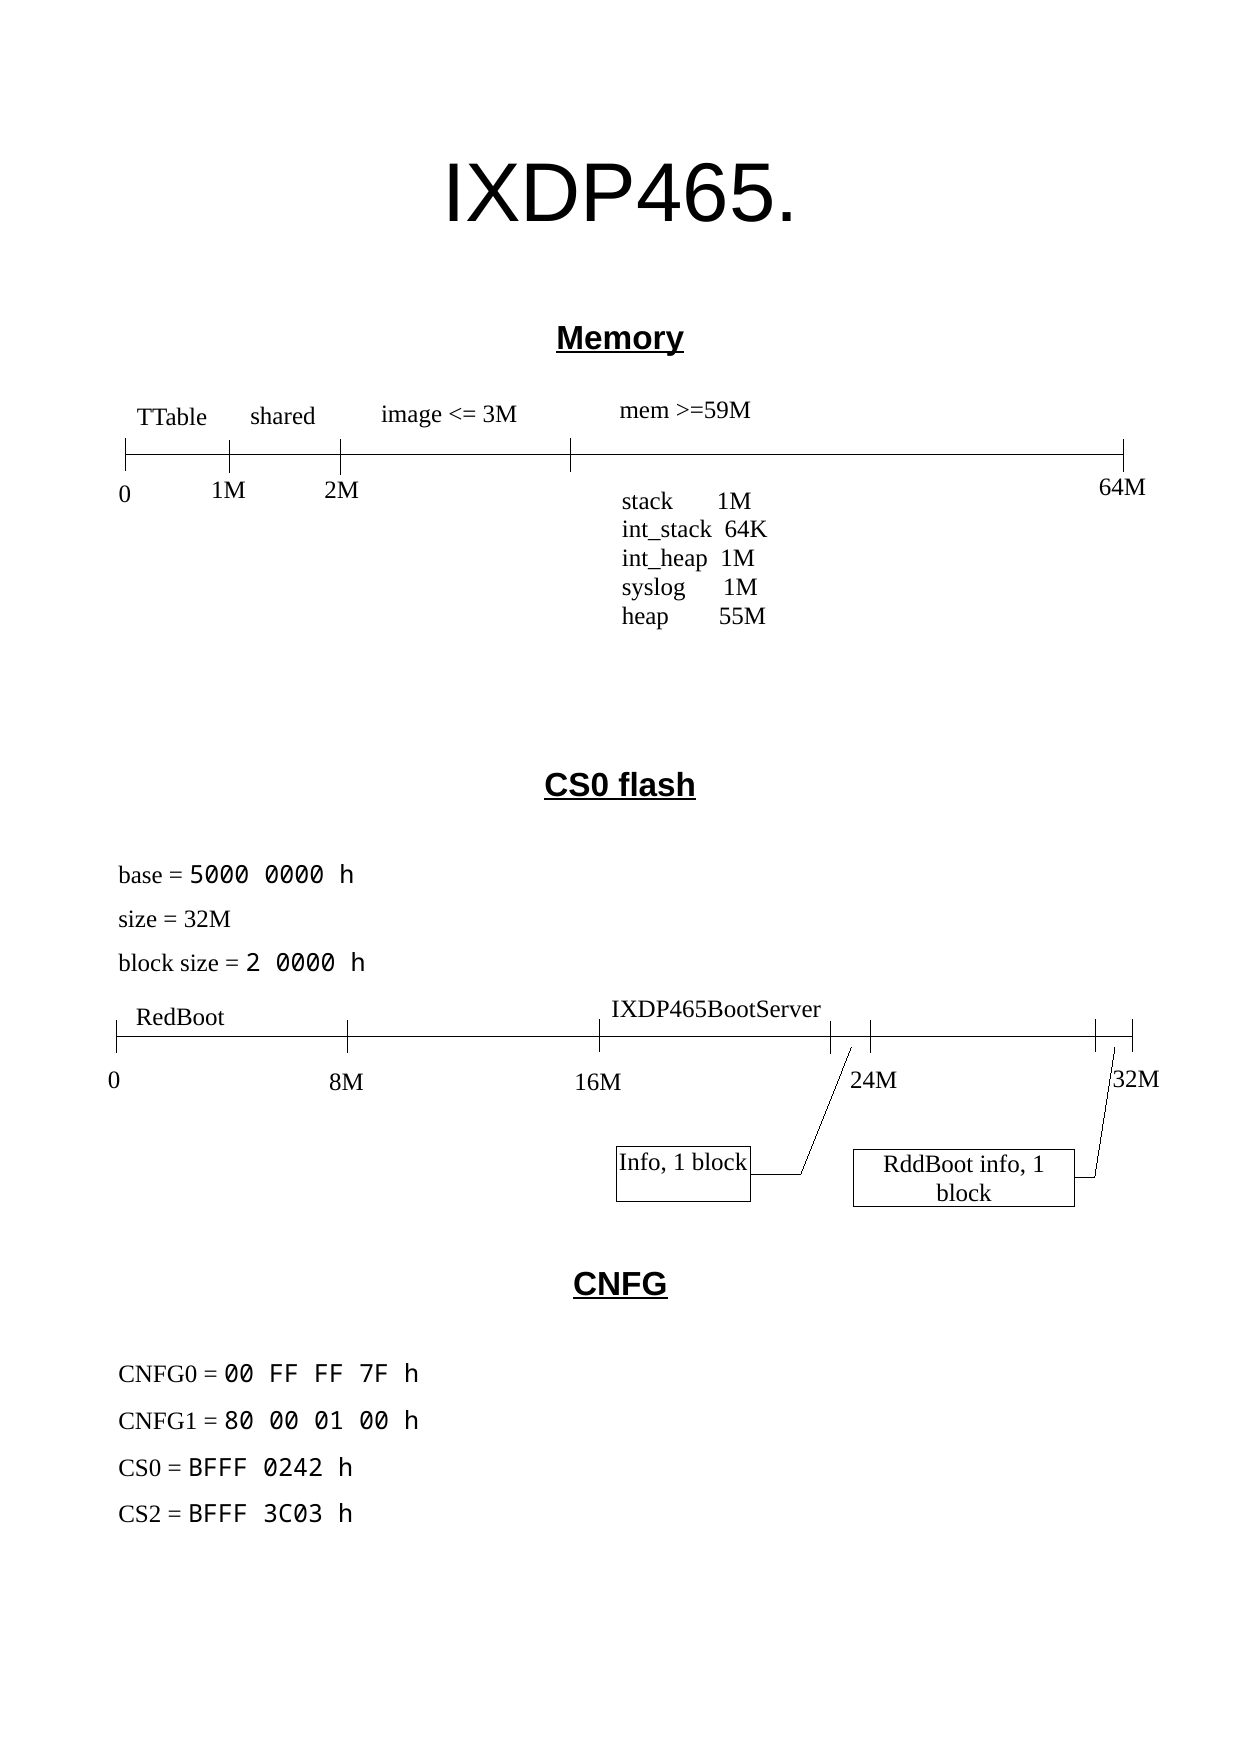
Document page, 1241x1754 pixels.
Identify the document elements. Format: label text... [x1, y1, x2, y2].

text CNFG1 = 80 00 01 00 h [118, 1403, 1122, 1437]
subtitle CS0 flash [118, 765, 1122, 803]
title IXDP465. [118, 143, 1122, 239]
text CNFG0 = 00 FF FF 7F h [118, 1356, 1122, 1390]
text base = 5000 0000 h [118, 857, 1122, 891]
text CS2 = BFFF 3C03 h [118, 1496, 1122, 1530]
text block size = 2 0000 h [118, 945, 1122, 979]
subtitle CNFG [118, 1264, 1122, 1302]
subtitle Memory [118, 318, 1122, 356]
text size = 32M [118, 904, 1122, 932]
text CS0 = BFFF 0242 h [118, 1449, 1122, 1483]
